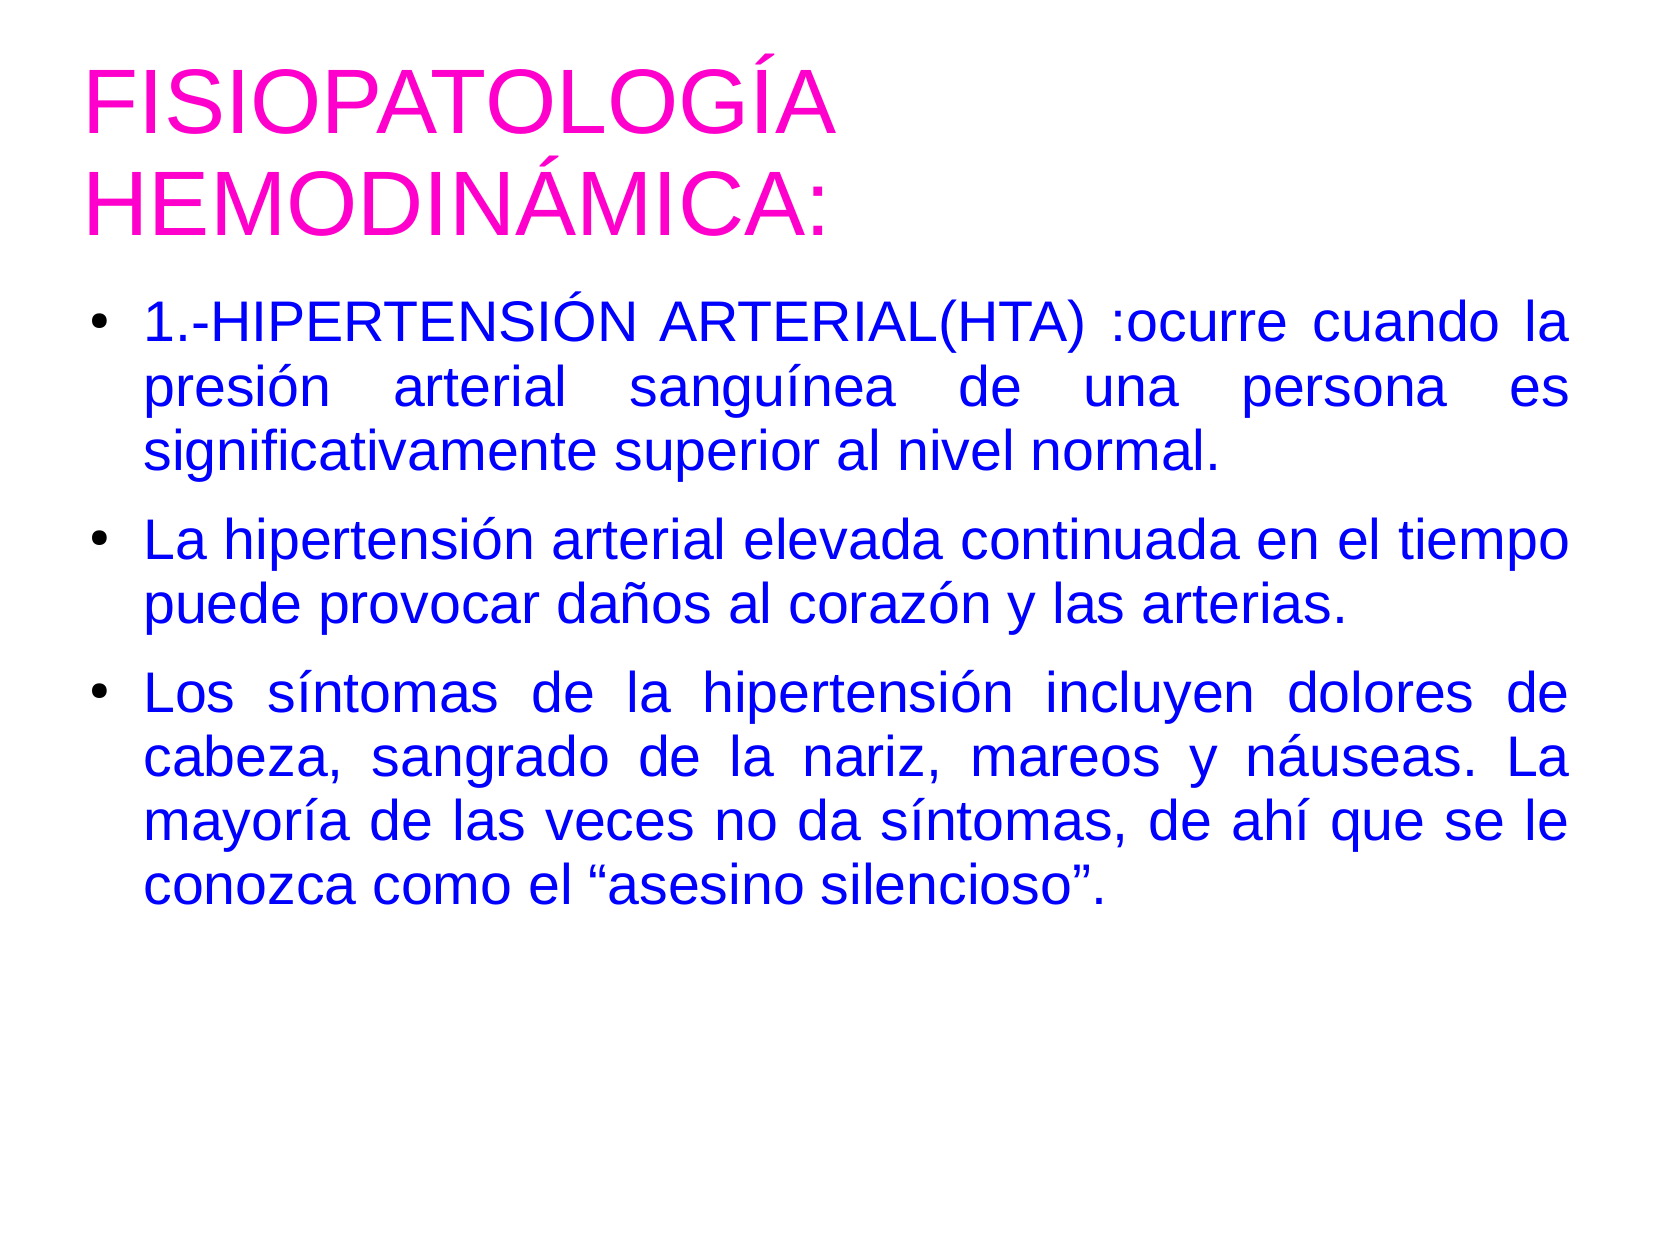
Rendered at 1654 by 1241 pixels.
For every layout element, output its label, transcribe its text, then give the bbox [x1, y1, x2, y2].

list 1.-HIPERTENSIÓN ARTERIAL(HTA) :ocurre cuando la presión arterial sanguínea de una persona es significativamente superior al nivel normal. La hipertensión arterial elevada continuada en el tiempo puede provocar daños al corazón y las arterias. Los síntomas de la hipertensión incluyen dolores de cabeza, sangrado de la nariz, mareos y náuseas. La mayoría de las veces no da síntomas, de ahí que se le conozca como el “asesino silencioso”. [82, 290, 1571, 1010]
title FISIOPATOLOGÍA HEMODINÁMICA: [82, 49, 1571, 257]
